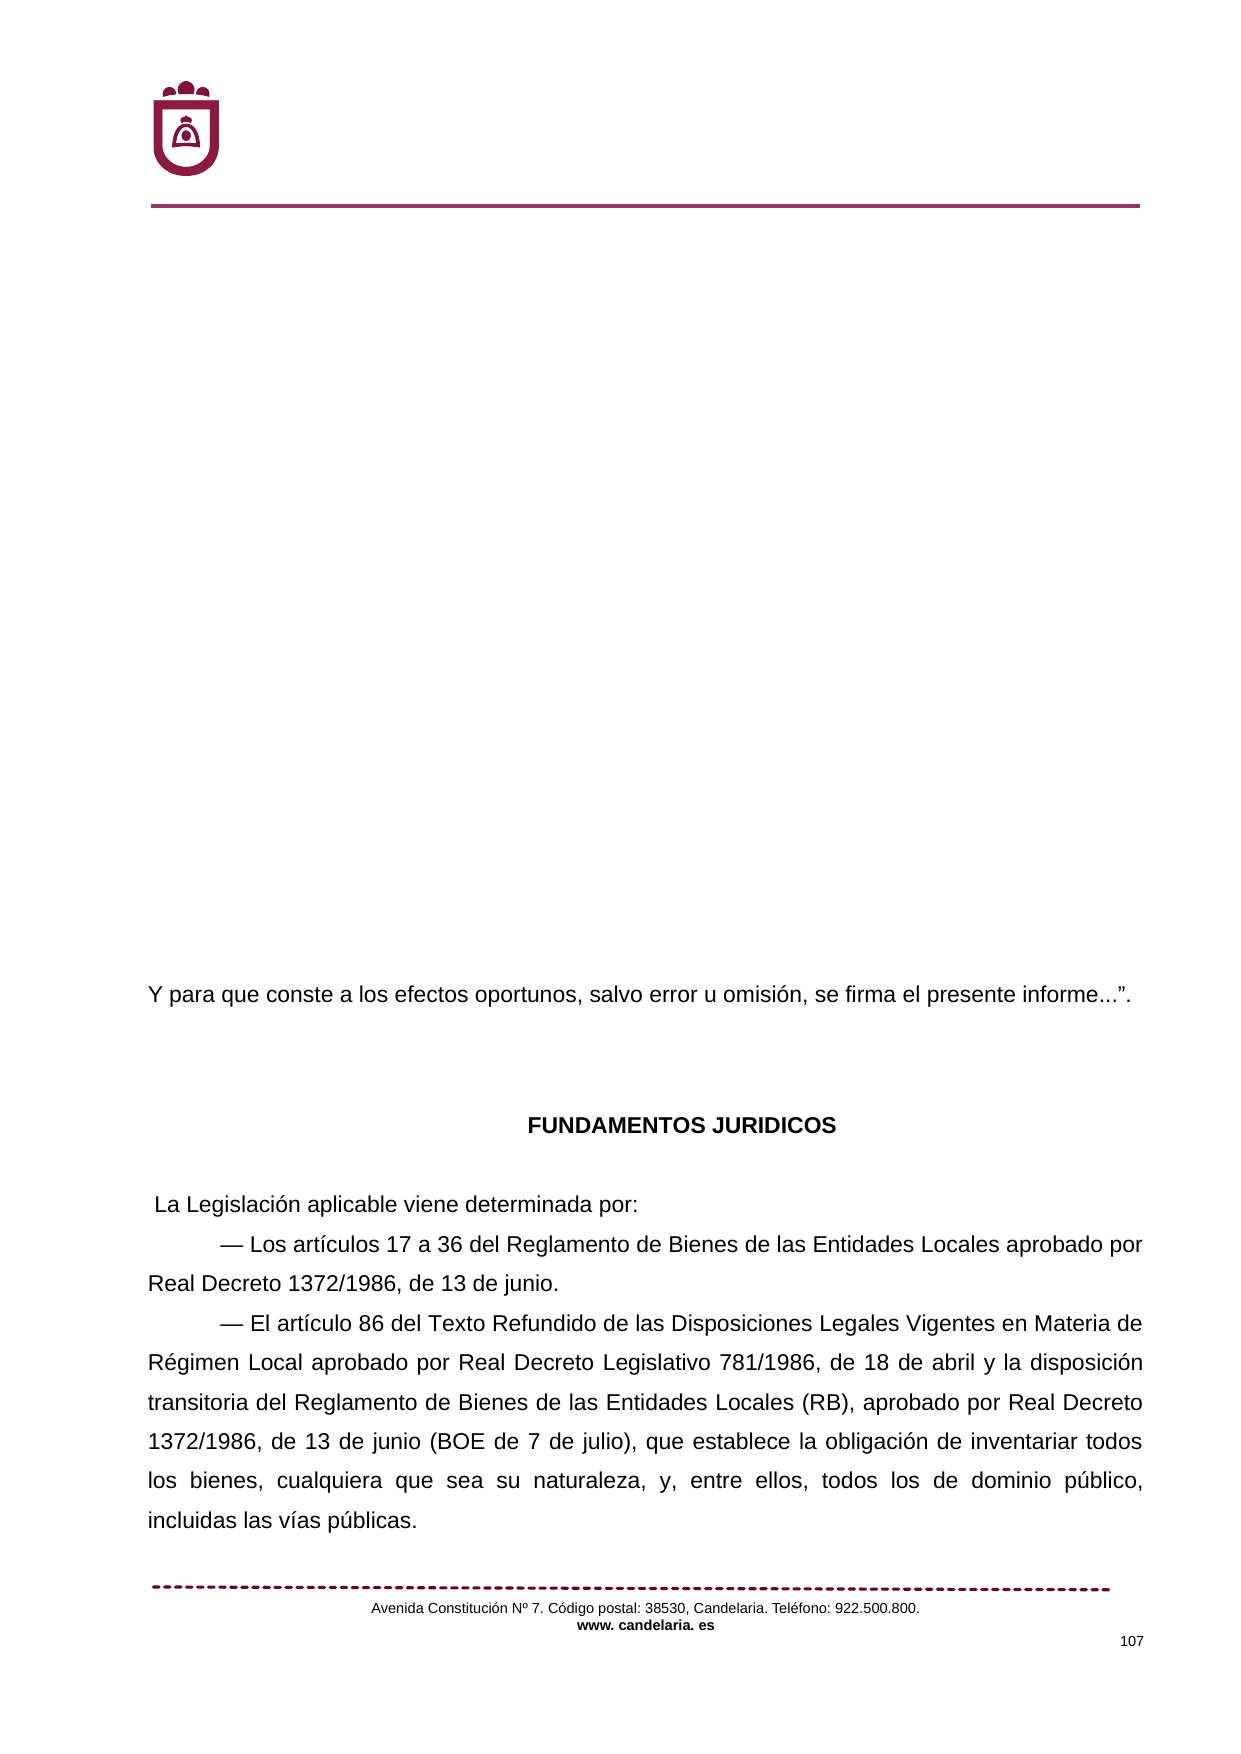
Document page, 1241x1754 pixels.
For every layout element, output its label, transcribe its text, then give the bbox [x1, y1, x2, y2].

text — Los artículos 17 a 36 del Reglamento de Bienes de las Entidades Locales aprobado por Real Decreto 1372/1986, de 13 de junio. [148, 1231, 1144, 1296]
text Y para que conste a los efectos oportunos, salvo error u omisión, se firma el presente informe...”. [148, 981, 1144, 1007]
text La Legislación aplicable viene determinada por: [148, 1191, 1144, 1217]
text FUNDAMENTOS JURIDICOS [148, 1112, 1144, 1138]
text — El artículo 86 del Texto Refundido de las Disposiciones Legales Vigentes en Materia de Régimen Local aprobado por Real Decreto Legislativo 781/1986, de 18 de abril y la disposición transitoria del Reglamento de Bienes de las Entidades Locales (RB), aprobado por Real Decreto 1372/1986, de 13 de junio (BOE de 7 de julio), que establece la obligación de inventariar todos los bienes, cualquiera que sea su naturaleza, y, entre ellos, todos los de dominio público, incluidas las vías públicas. [148, 1309, 1144, 1533]
